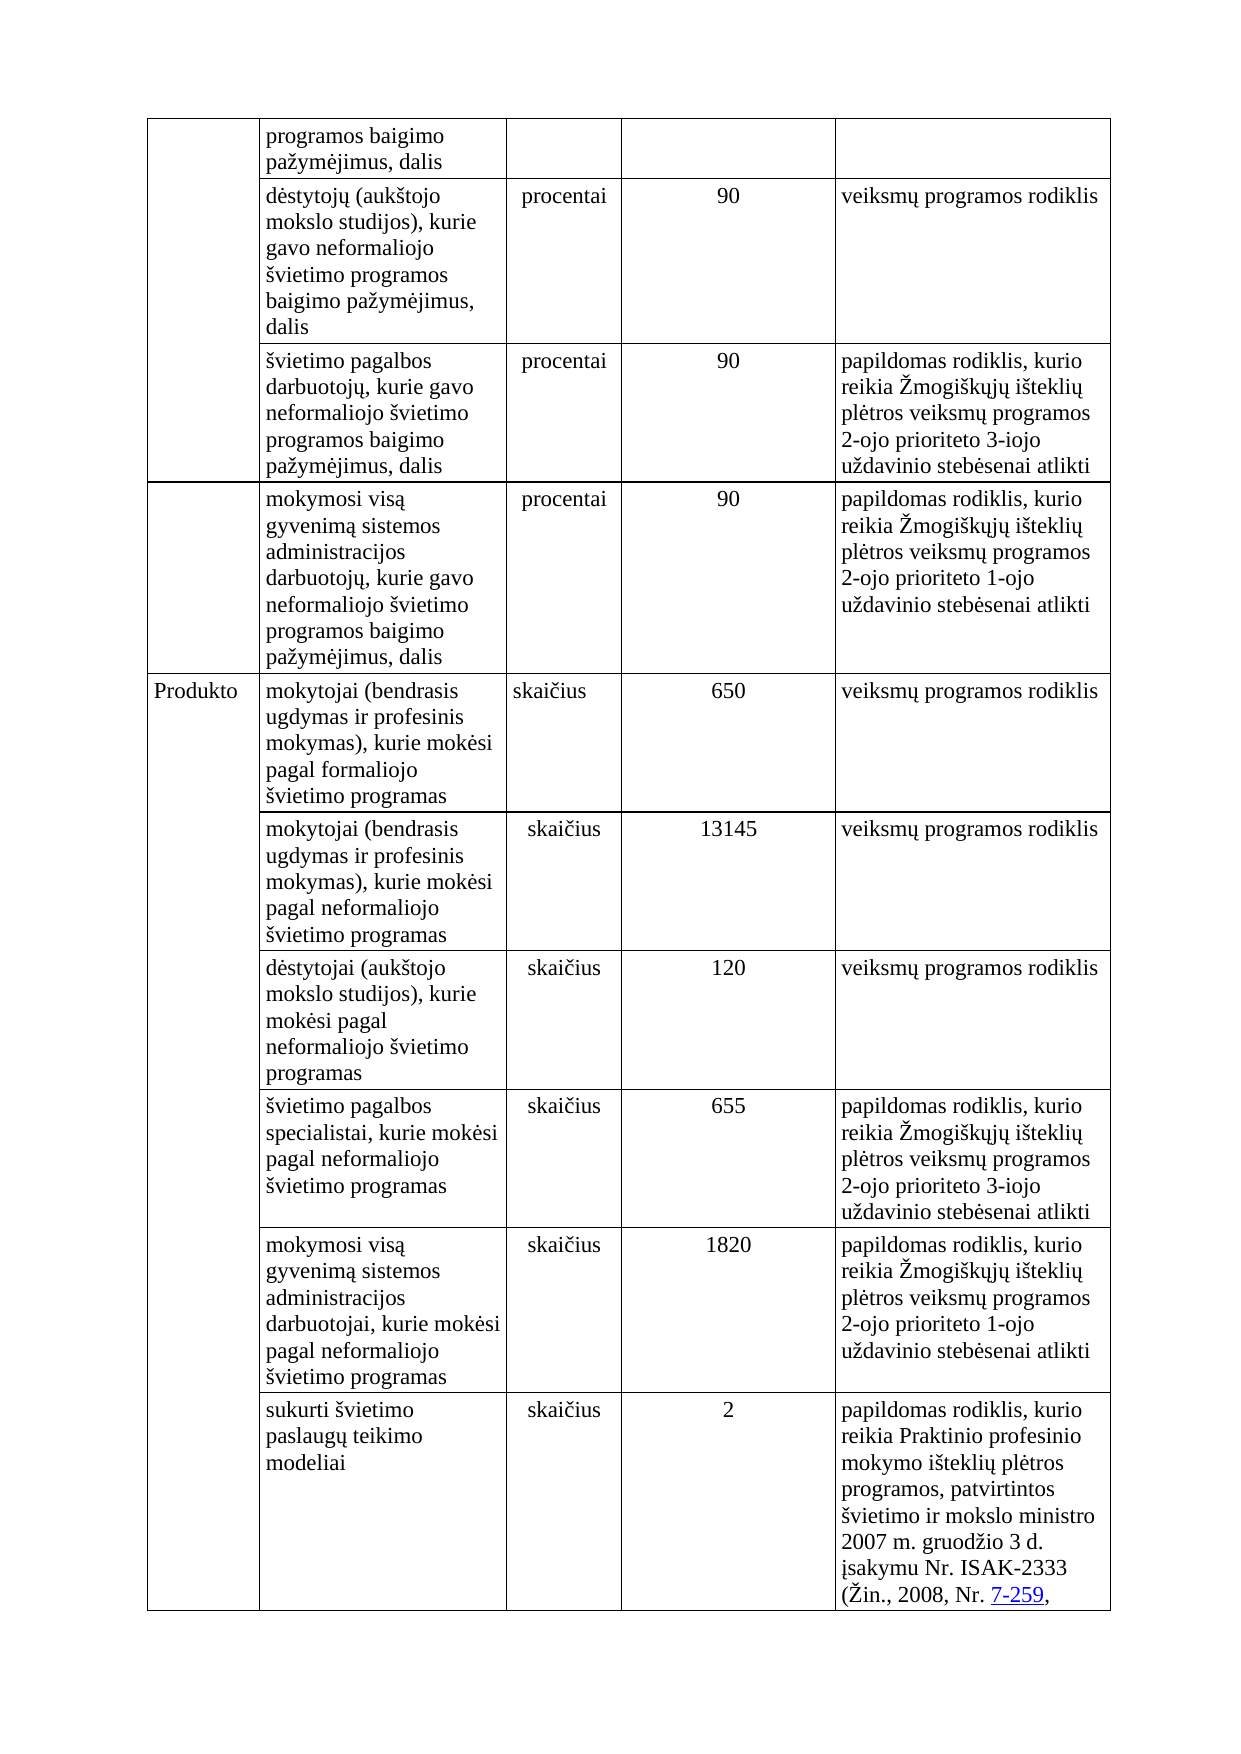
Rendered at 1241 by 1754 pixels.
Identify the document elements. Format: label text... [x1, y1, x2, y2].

table_cell papildomas rodiklis, kurio reikia Žmogiškųjų išteklių plėtros veiksmų programos 2-ojo prioriteto 1-ojo uždavinio stebėsenai atlikti [836, 483, 1110, 673]
table_cell 90 [622, 483, 835, 673]
table_cell dėstytojų (aukštojo mokslo studijos), kurie gavo neformaliojo švietimo programos baigimo pažymėjimus, dalis [260, 179, 506, 343]
table_cell Produkto [148, 674, 259, 1610]
table_cell papildomas rodiklis, kurio reikia Praktinio profesinio mokymo išteklių plėtros programos, patvirtintos švietimo ir mokslo ministro 2007 m. gruodžio 3 d. įsakymu Nr. ISAK-2333 (Žin., 2008, Nr. 7-259, [836, 1393, 1110, 1610]
table_cell [148, 119, 259, 481]
table_cell [507, 119, 621, 178]
table_cell mokytojai (bendrasis ugdymas ir profesinis mokymas), kurie mokėsi pagal neformaliojo švietimo programas [260, 813, 506, 950]
table_cell procentai [507, 344, 621, 481]
table_cell 90 [622, 179, 835, 343]
table_cell skaičius [507, 674, 621, 811]
table_cell 13145 [622, 813, 835, 950]
table_cell papildomas rodiklis, kurio reikia Žmogiškųjų išteklių plėtros veiksmų programos 2-ojo prioriteto 1-ojo uždavinio stebėsenai atlikti [836, 1228, 1110, 1392]
table_cell skaičius [507, 951, 621, 1089]
table_cell [836, 119, 1110, 178]
table_cell dėstytojai (aukštojo mokslo studijos), kurie mokėsi pagal neformaliojo švietimo programas [260, 951, 506, 1089]
table_cell veiksmų programos rodiklis [836, 813, 1110, 950]
table_cell 650 [622, 674, 835, 811]
table_cell [148, 483, 259, 673]
table_cell skaičius [507, 813, 621, 950]
table_cell švietimo pagalbos darbuotojų, kurie gavo neformaliojo švietimo programos baigimo pažymėjimus, dalis [260, 344, 506, 481]
table_cell 120 [622, 951, 835, 1089]
table_cell 90 [622, 344, 835, 481]
table_cell 2 [622, 1393, 835, 1610]
table_cell 1820 [622, 1228, 835, 1392]
table_cell [622, 119, 835, 178]
table_cell skaičius [507, 1228, 621, 1392]
table_cell procentai [507, 179, 621, 343]
table_cell 655 [622, 1090, 835, 1227]
table_cell veiksmų programos rodiklis [836, 674, 1110, 811]
table_cell programos baigimo pažymėjimus, dalis [260, 119, 506, 178]
table_cell papildomas rodiklis, kurio reikia Žmogiškųjų išteklių plėtros veiksmų programos 2-ojo prioriteto 3-iojo uždavinio stebėsenai atlikti [836, 344, 1110, 481]
table_cell skaičius [507, 1090, 621, 1227]
table_cell mokymosi visą gyvenimą sistemos administracijos darbuotojų, kurie gavo neformaliojo švietimo programos baigimo pažymėjimus, dalis [260, 483, 506, 673]
table_cell veiksmų programos rodiklis [836, 951, 1110, 1089]
table_cell mokymosi visą gyvenimą sistemos administracijos darbuotojai, kurie mokėsi pagal neformaliojo švietimo programas [260, 1228, 506, 1392]
table_cell švietimo pagalbos specialistai, kurie mokėsi pagal neformaliojo švietimo programas [260, 1090, 506, 1227]
table_cell papildomas rodiklis, kurio reikia Žmogiškųjų išteklių plėtros veiksmų programos 2-ojo prioriteto 3-iojo uždavinio stebėsenai atlikti [836, 1090, 1110, 1227]
table_cell skaičius [507, 1393, 621, 1610]
table_cell veiksmų programos rodiklis [836, 179, 1110, 343]
table_cell procentai [507, 483, 621, 673]
table_cell sukurti švietimo paslaugų teikimo modeliai [260, 1393, 506, 1610]
table_cell mokytojai (bendrasis ugdymas ir profesinis mokymas), kurie mokėsi pagal formaliojo švietimo programas [260, 674, 506, 811]
